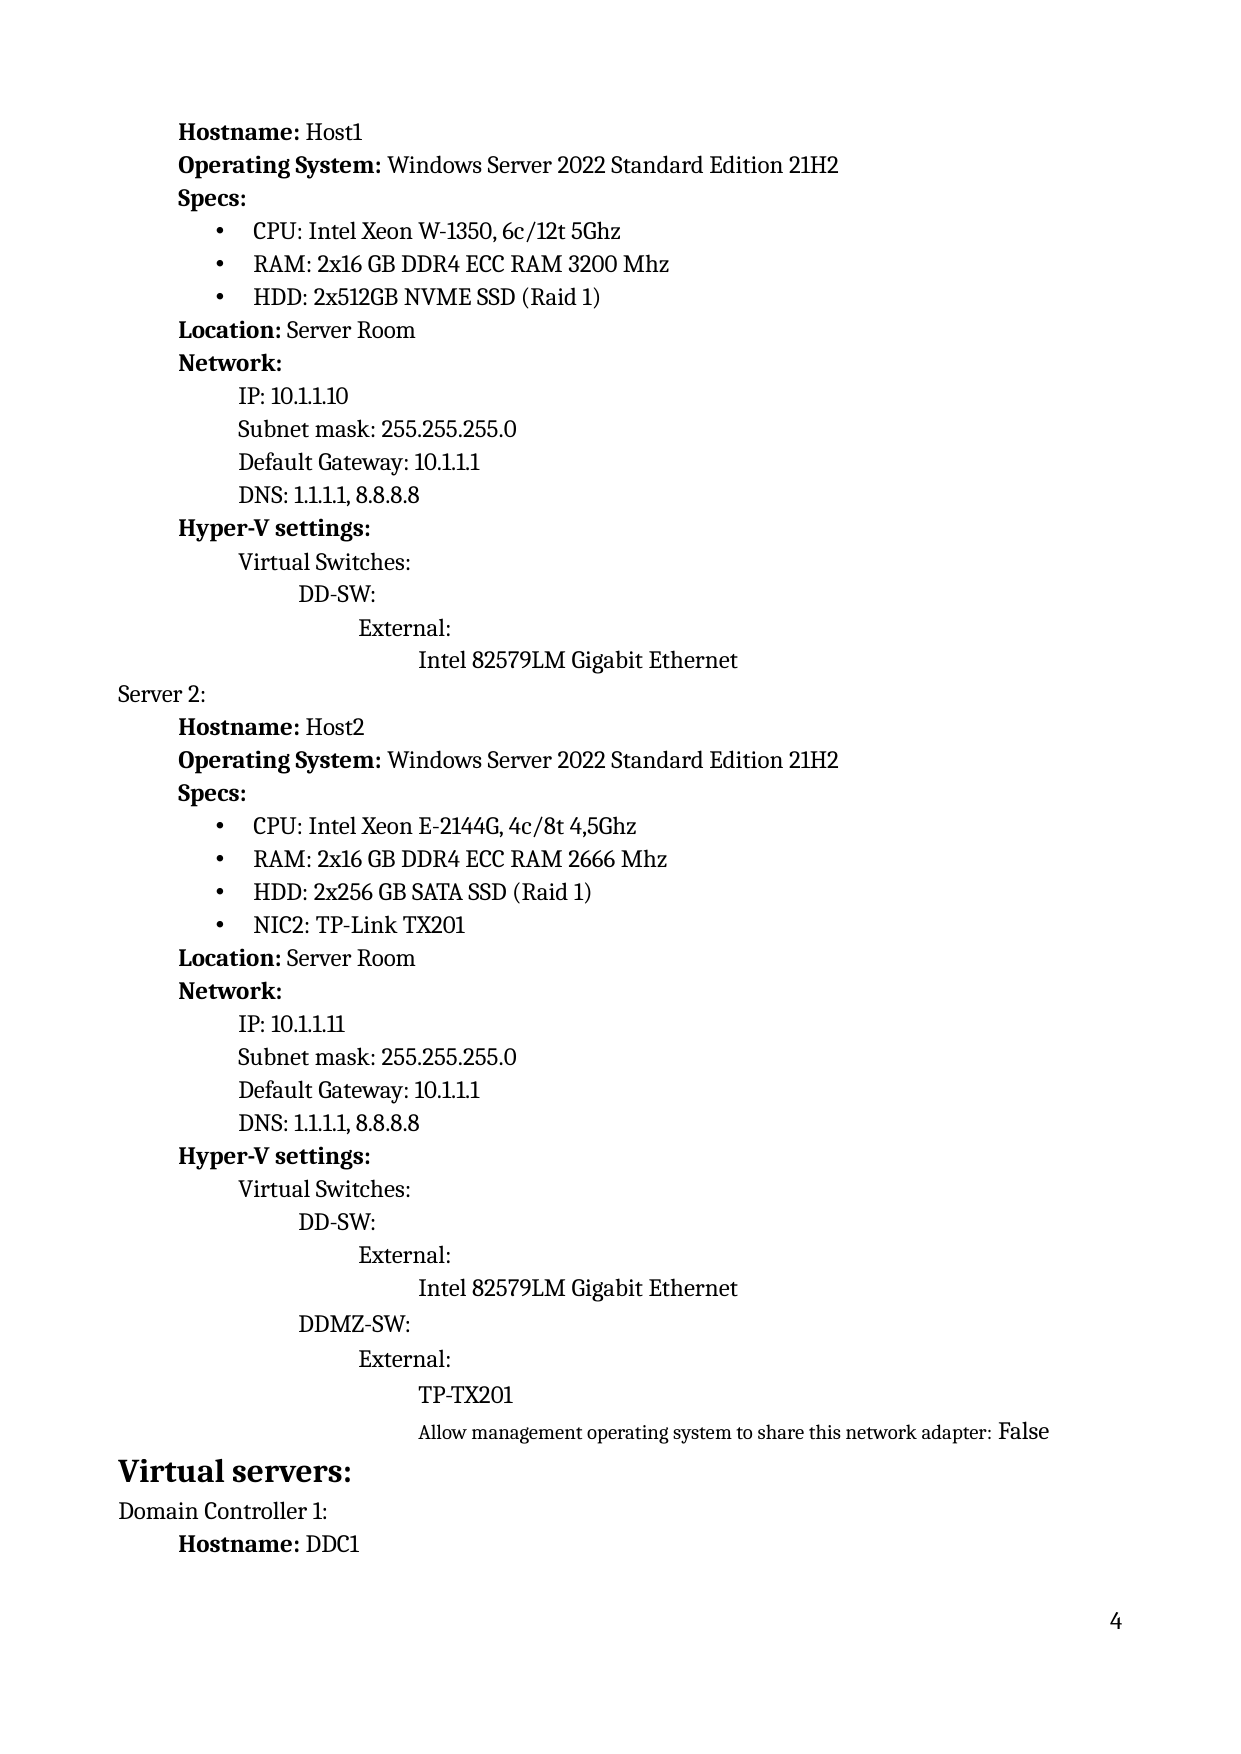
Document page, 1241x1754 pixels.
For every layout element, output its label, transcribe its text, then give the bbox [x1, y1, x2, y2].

text IP: 10.1.1.11 [118, 1010, 1122, 1038]
text DD-SW: [118, 580, 1122, 609]
list HDD: 2x512GB NVME SSD (Raid 1) [216, 283, 1122, 312]
text Default Gateway: 10.1.1.1 [118, 448, 1122, 477]
text External: [118, 613, 1122, 642]
list RAM: 2x16 GB DDR4 ECC RAM 2666 Mhz [216, 844, 1122, 873]
text Hostname: Host2 [118, 712, 1122, 741]
text Virtual servers: [118, 1452, 1122, 1491]
text DDMZ-SW: [118, 1309, 1122, 1338]
text Operating System: Windows Server 2022 Standard Edition 21H2 [118, 746, 1122, 774]
text DD-SW: [118, 1208, 1122, 1237]
text Location: Server Room [118, 944, 1122, 972]
list HDD: 2x256 GB SATA SSD (Raid 1) [216, 878, 1122, 906]
text Specs: [118, 778, 1122, 807]
text Location: Server Room [118, 316, 1122, 345]
text Hyper-V settings: [118, 514, 1122, 543]
list CPU: Intel Xeon W-1350, 6c/12t 5Ghz [216, 217, 1122, 246]
text Hyper-V settings: [118, 1142, 1122, 1171]
text DNS: 1.1.1.1, 8.8.8.8 [118, 1109, 1122, 1137]
list CPU: Intel Xeon E-2144G, 4c/8t 4,5Ghz [216, 812, 1122, 840]
text External: [118, 1241, 1122, 1269]
list RAM: 2x16 GB DDR4 ECC RAM 3200 Mhz [216, 250, 1122, 279]
text Intel 82579LM Gigabit Ethernet [118, 1274, 1122, 1303]
list NIC2: TP-Link TX201 [216, 911, 1122, 939]
text Hostname: DDC1 [118, 1529, 1122, 1558]
text Default Gateway: 10.1.1.1 [118, 1076, 1122, 1104]
text Operating System: Windows Server 2022 Standard Edition 21H2 [118, 151, 1122, 180]
text Network: [118, 349, 1122, 378]
text Intel 82579LM Gigabit Ethernet [118, 646, 1122, 675]
text Server 2: [118, 679, 1122, 708]
text Subnet mask: 255.255.255.0 [118, 1043, 1122, 1071]
text Allow management operating system to share this network adapter: False [118, 1417, 1122, 1446]
text IP: 10.1.1.10 [118, 382, 1122, 411]
text Virtual Switches: [118, 1175, 1122, 1203]
text DNS: 1.1.1.1, 8.8.8.8 [118, 481, 1122, 510]
text Subnet mask: 255.255.255.0 [118, 415, 1122, 444]
text Domain Controller 1: [118, 1497, 1122, 1525]
text TP-TX201 [118, 1381, 1122, 1410]
text Virtual Switches: [118, 547, 1122, 576]
text Specs: [118, 184, 1122, 213]
text External: [118, 1345, 1122, 1374]
text Hostname: Host1 [118, 118, 1122, 147]
text Network: [118, 977, 1122, 1005]
